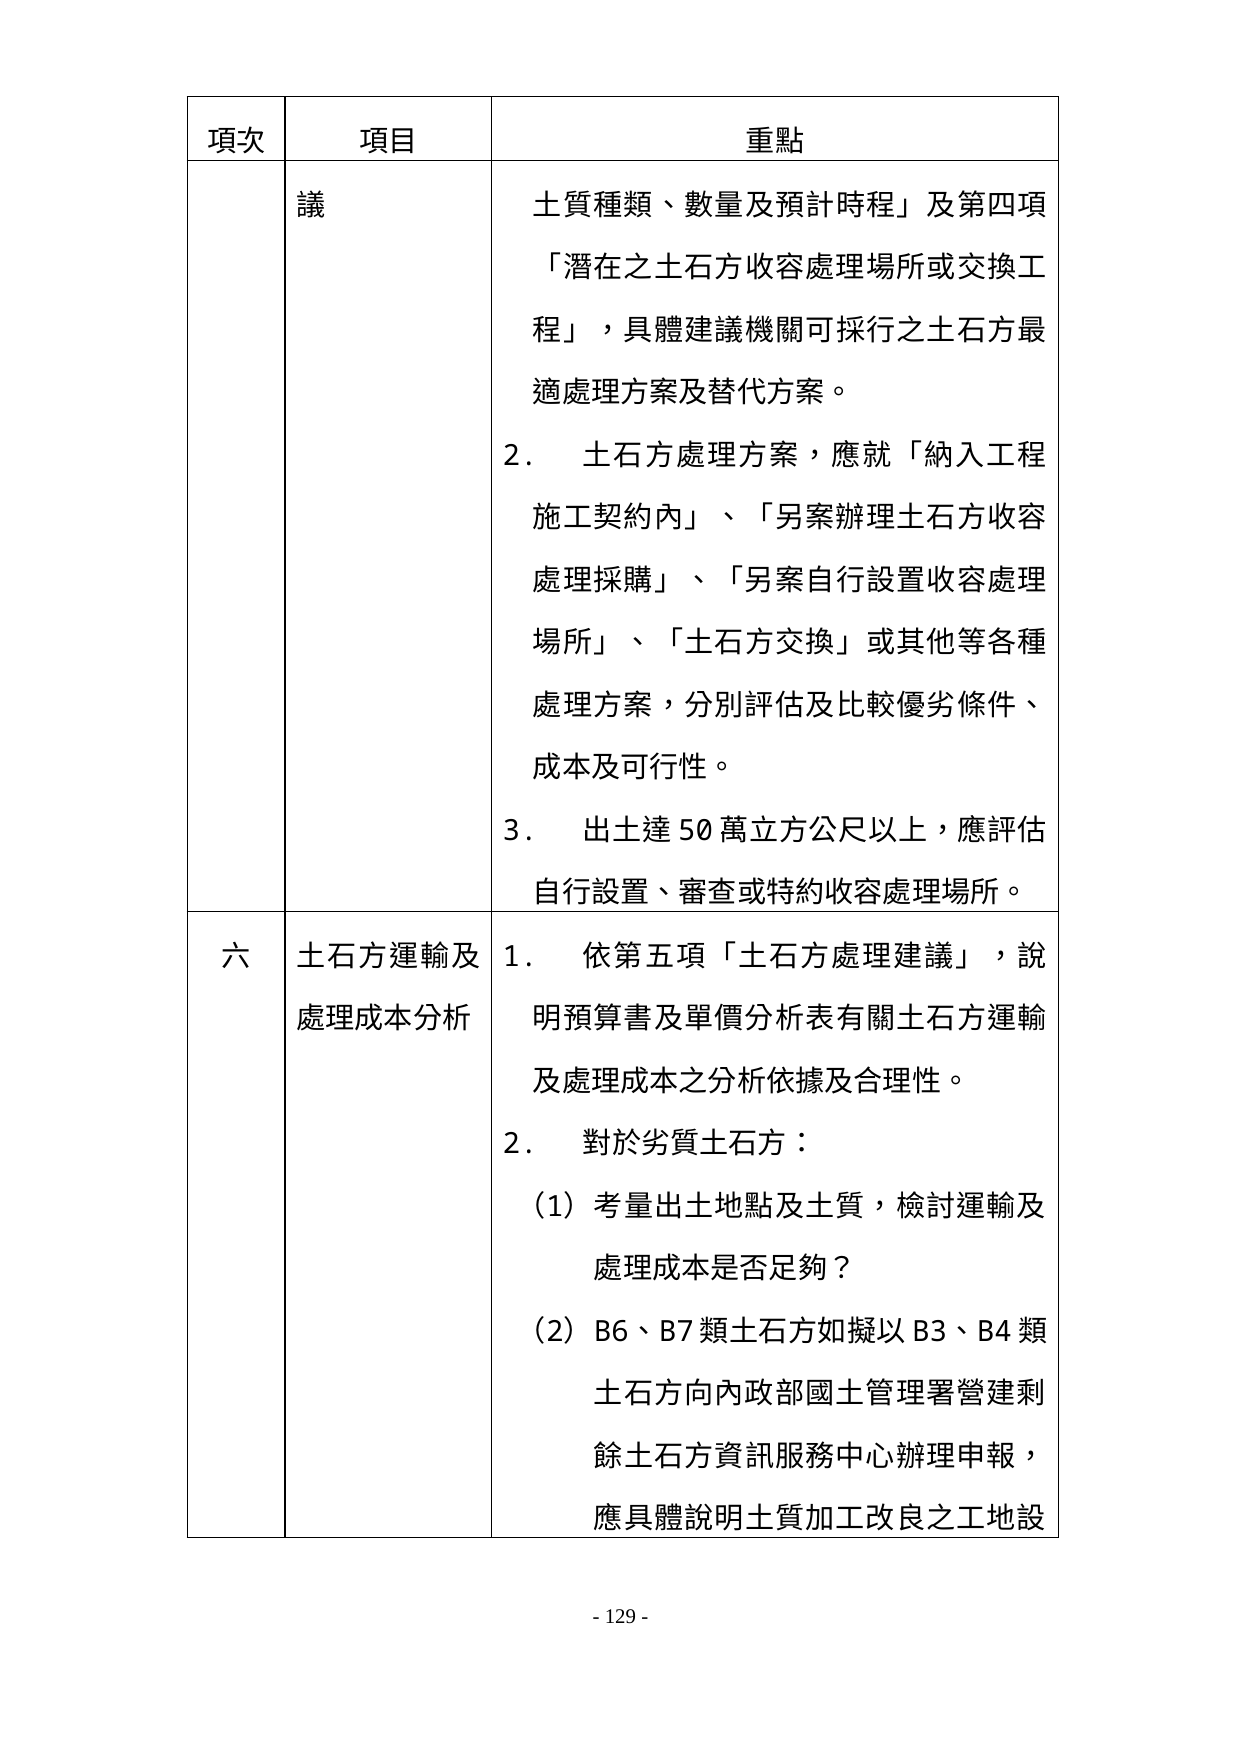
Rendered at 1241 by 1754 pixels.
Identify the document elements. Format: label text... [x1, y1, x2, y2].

table_header 項目 [286, 97, 491, 160]
table_cell [188, 161, 284, 911]
table_header 項次 [188, 97, 284, 160]
table_cell 依第五項「土石方處理建議」，說明預算書及單價分析表有關土石方運輸及處理成本之分析依據及合理性。 對於劣質土石方： 考量出土地點及土質，檢討運輸及處理成本是否足夠？ B6、B7類土石方如擬以B3、B4類土石方向內政部國土管理署營建剩餘土石方資訊服務中心辦理申報，應具體說明土質加工改良之工地設 [492, 912, 1058, 1537]
table_cell 議 [286, 161, 491, 911]
table_cell 土質種類、數量及預計時程」及第四項「潛在之土石方收容處理場所或交換工程」，具體建議機關可採行之土石方最適處理方案及替代方案。 土石方處理方案，應就「納入工程施工契約內」、「另案辦理土石方收容處理採購」、「另案自行設置收容處理場所」、「土石方交換」或其他等各種處理方案，分別評估及比較優劣條件、成本及可行性。 出土達50萬立方公尺以上，應評估自行設置、審查或特約收容處理場所。 [492, 161, 1058, 911]
table_header 重點 [492, 97, 1058, 160]
table_cell 六 [188, 912, 284, 1537]
table_cell 土石方運輸及處理成本分析 [286, 912, 491, 1537]
